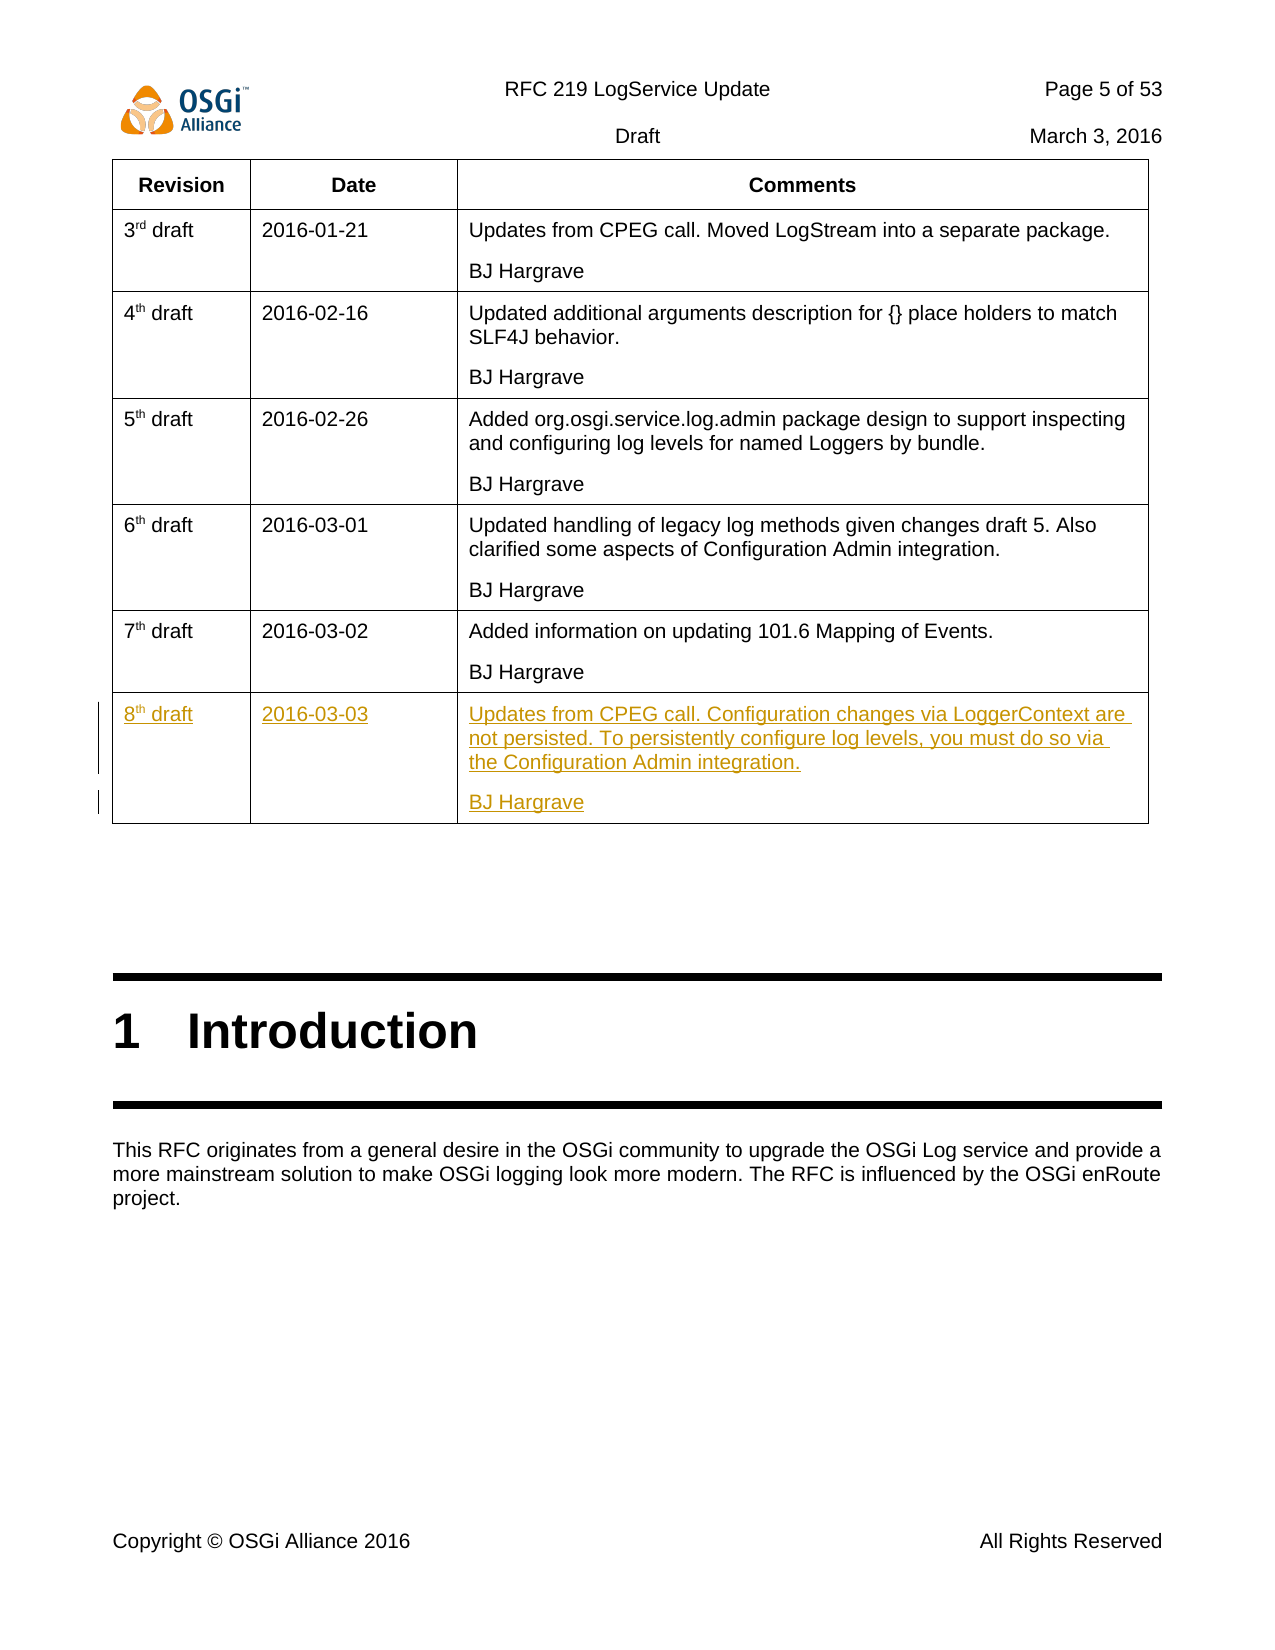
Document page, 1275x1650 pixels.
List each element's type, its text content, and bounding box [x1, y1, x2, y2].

table_cell Updated additional arguments description for {} place holders to match SLF4J behavior. BJ Hargrave [458, 292, 1148, 397]
table_header Date [251, 160, 457, 209]
table_cell 7th draft [113, 611, 250, 692]
table_cell 2016-02-16 [251, 292, 457, 397]
table_cell 5th draft [113, 399, 250, 504]
table_cell 2016-02-26 [251, 399, 457, 504]
table_cell 6th draft [113, 505, 250, 610]
table_cell Added information on updating 101.6 Mapping of Events. BJ Hargrave [458, 611, 1148, 692]
table_cell Updates from CPEG call. Configuration changes via LoggerContext are not persisted. To persistently configure log levels, you must do so via the Configuration Admin integration. BJ Hargrave [458, 693, 1148, 822]
table_header Revision [113, 160, 250, 209]
table_cell 8th draft [113, 693, 250, 822]
table_cell Updates from CPEG call. Moved LogStream into a separate package. BJ Hargrave [458, 210, 1148, 291]
table_cell Updated handling of legacy log methods given changes draft 5. Also clarified some aspects of Configuration Admin integration. BJ Hargrave [458, 505, 1148, 610]
picture [113, 78, 257, 142]
table_cell 4th draft [113, 292, 250, 397]
table_cell Added org.osgi.service.log.admin package design to support inspecting and configuring log levels for named Loggers by bundle. BJ Hargrave [458, 399, 1148, 504]
text This RFC originates from a general desire in the OSGi community to upgrade the OSGi Log service and provide a more mainstream solution to make OSGi logging look more modern. The RFC is influenced by the OSGi enRoute project. [112, 1138, 1162, 1210]
table_cell 3rd draft [113, 210, 250, 291]
table_cell 2016-03-02 [251, 611, 457, 692]
subtitle Introduction [112, 974, 1162, 1109]
table_header Comments [458, 160, 1148, 209]
table_cell 2016-03-01 [251, 505, 457, 610]
table_cell 2016-03-03 [251, 693, 457, 822]
table_cell 2016-01-21 [251, 210, 457, 291]
